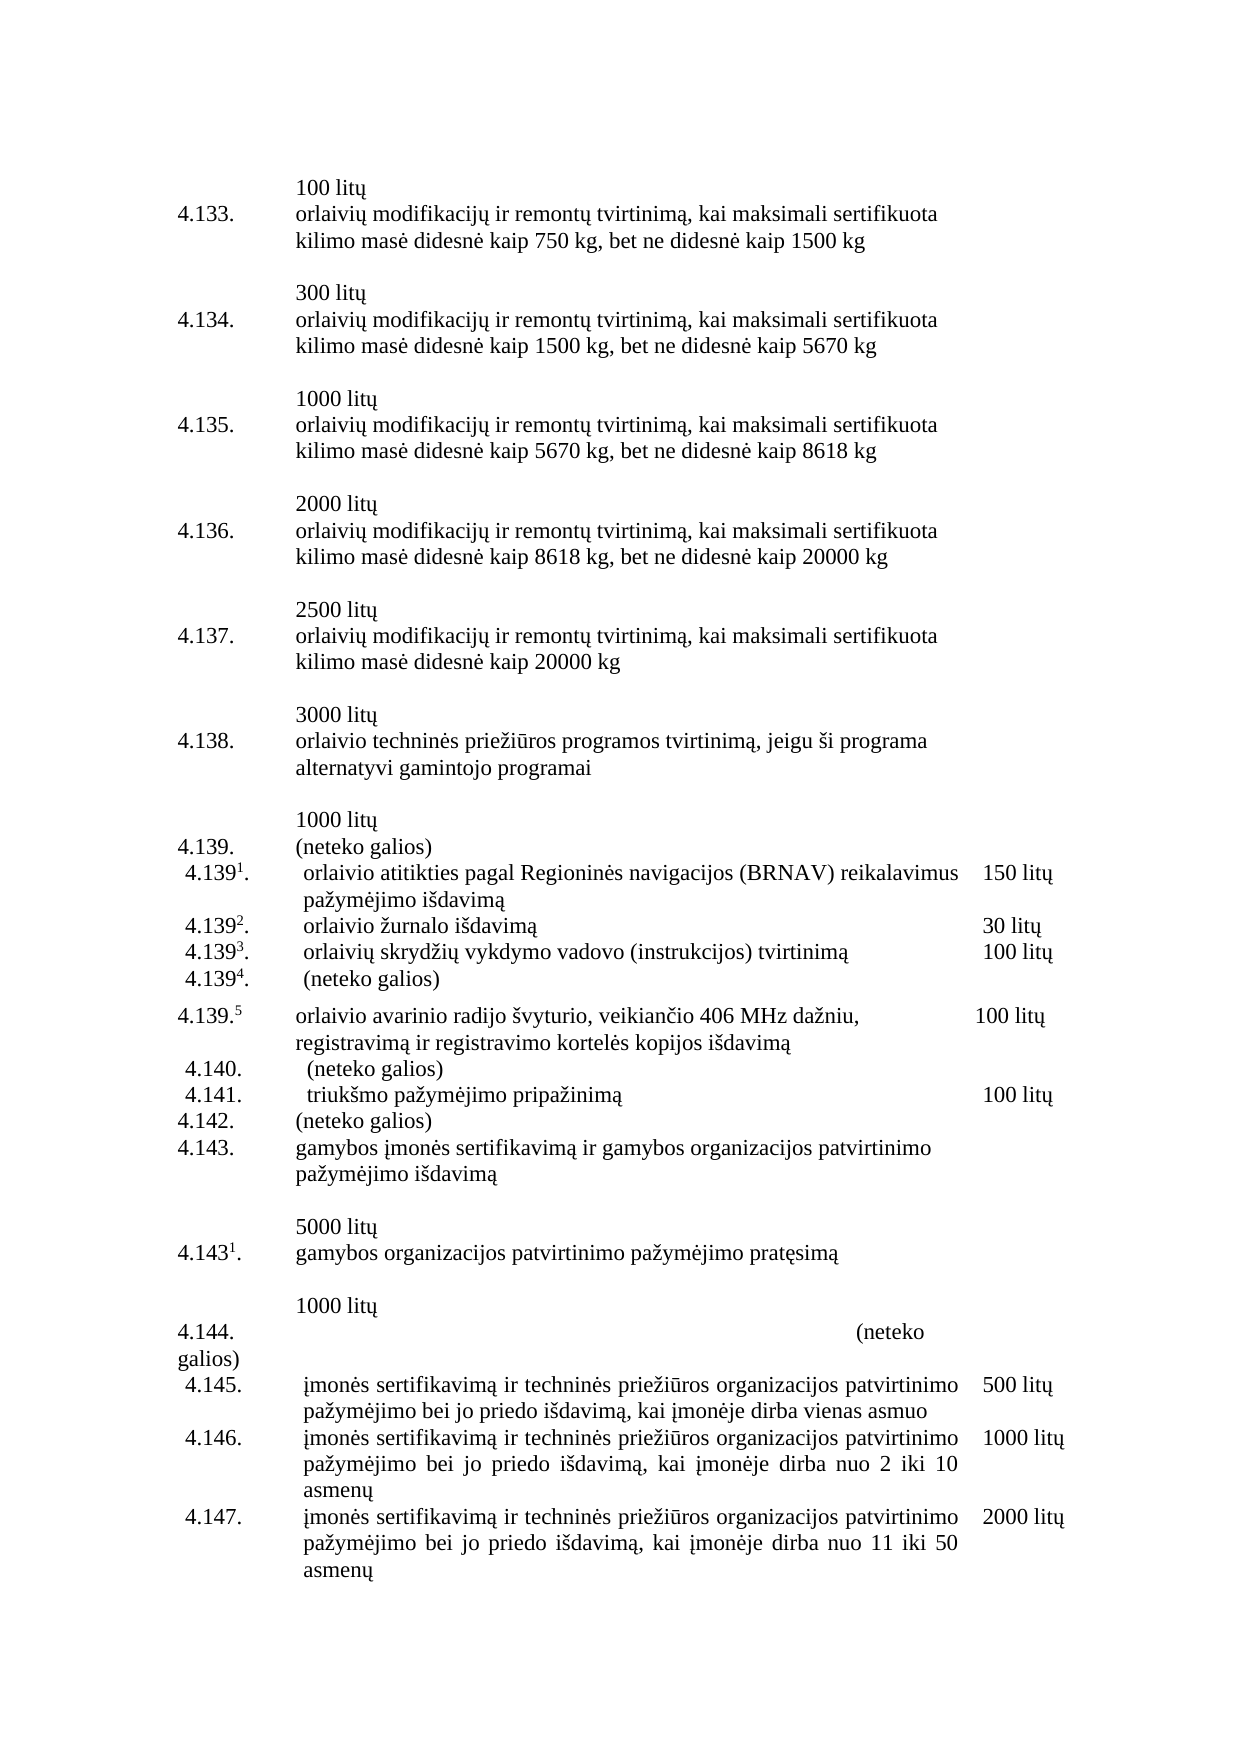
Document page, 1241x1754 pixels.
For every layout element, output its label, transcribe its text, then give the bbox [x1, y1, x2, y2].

table_header 4.1391. [174, 859, 292, 912]
table_cell [971, 965, 1144, 991]
text registravimą ir registravimo kortelės kopijos išdavimą [162, 1028, 1122, 1055]
text 4.134. orlaivių modifikacijų ir remontų tvirtinimą, kai maksimali sertifikuota kilimo masė didesnė kaip 1500 kg, bet ne didesnė kaip 5670 kg 1000 litų [177, 306, 945, 411]
table_cell 4.141. [174, 1081, 292, 1108]
table_cell 4.1393. [174, 938, 292, 965]
table_header 500 litų [971, 1371, 1144, 1424]
table_header įmonės sertifikavimą ir techninės priežiūros organizacijos patvirtinimo pažymėjimo bei jo priedo išdavimą, kai įmonėje dirba vienas asmuo [292, 1371, 971, 1424]
table_cell 100 litų [971, 938, 1144, 965]
text 4.135. orlaivių modifikacijų ir remontų tvirtinimą, kai maksimali sertifikuota kilimo masė didesnė kaip 5670 kg, bet ne didesnė kaip 8618 kg 2000 litų [177, 411, 945, 517]
text 4.133. orlaivių modifikacijų ir remontų tvirtinimą, kai maksimali sertifikuota kilimo masė didesnė kaip 750 kg, bet ne didesnė kaip 1500 kg 300 litų [177, 200, 945, 306]
table_header (neteko galios) [292, 1055, 971, 1081]
text 4.137. orlaivių modifikacijų ir remontų tvirtinimą, kai maksimali sertifikuota kilimo masė didesnė kaip 20000 kg 3000 litų [177, 622, 945, 727]
table_header [971, 1055, 1144, 1081]
table_header 4.140. [174, 1055, 292, 1081]
text 4.138. orlaivio techninės priežiūros programos tvirtinimą, jeigu ši programa alternatyvi gamintojo programai 1000 litų [177, 727, 945, 833]
table_cell įmonės sertifikavimą ir techninės priežiūros organizacijos patvirtinimo pažymėjimo bei jo priedo išdavimą, kai įmonėje dirba nuo 2 iki 10 asmenų [292, 1424, 971, 1503]
table_header orlaivio atitikties pagal Regioninės navigacijos (BRNAV) reikalavimus pažymėjimo išdavimą [292, 859, 971, 912]
table_cell 1000 litų [971, 1424, 1144, 1503]
table_header 150 litų [971, 859, 1144, 912]
table_cell 4.1392. [174, 912, 292, 938]
text 4.139.5 orlaivio avarinio radijo švyturio, veikiančio 406 MHz dažniu, 100 litų [177, 991, 1122, 1028]
text 4.136. orlaivių modifikacijų ir remontų tvirtinimą, kai maksimali sertifikuota kilimo masė didesnė kaip 8618 kg, bet ne didesnė kaip 20000 kg 2500 litų [177, 517, 945, 622]
text 100 litų [177, 148, 945, 200]
table_cell triukšmo pažymėjimo pripažinimą [292, 1081, 971, 1108]
table_cell 4.147. [174, 1503, 292, 1582]
list (neteko galios) [177, 1318, 945, 1371]
text 4.143. gamybos įmonės sertifikavimą ir gamybos organizacijos patvirtinimo pažymėjimo išdavimą 5000 litų [177, 1134, 945, 1239]
table_cell 30 litų [971, 912, 1144, 938]
table_cell 2000 litų [971, 1503, 1144, 1582]
table_header 4.145. [174, 1371, 292, 1424]
table_cell 4.1394. [174, 965, 292, 991]
text 4.1431. gamybos organizacijos patvirtinimo pažymėjimo pratęsimą 1000 litų [177, 1239, 945, 1318]
table_cell 4.146. [174, 1424, 292, 1503]
text 4.139. (neteko galios) [177, 833, 945, 859]
table_cell orlaivio žurnalo išdavimą [292, 912, 971, 938]
table_cell (neteko galios) [292, 965, 971, 991]
table_cell įmonės sertifikavimą ir techninės priežiūros organizacijos patvirtinimo pažymėjimo bei jo priedo išdavimą, kai įmonėje dirba nuo 11 iki 50 asmenų [292, 1503, 971, 1582]
table_cell 100 litų [971, 1081, 1144, 1108]
table_cell orlaivių skrydžių vykdymo vadovo (instrukcijos) tvirtinimą [292, 938, 971, 965]
text 4.142. (neteko galios) [177, 1108, 945, 1134]
